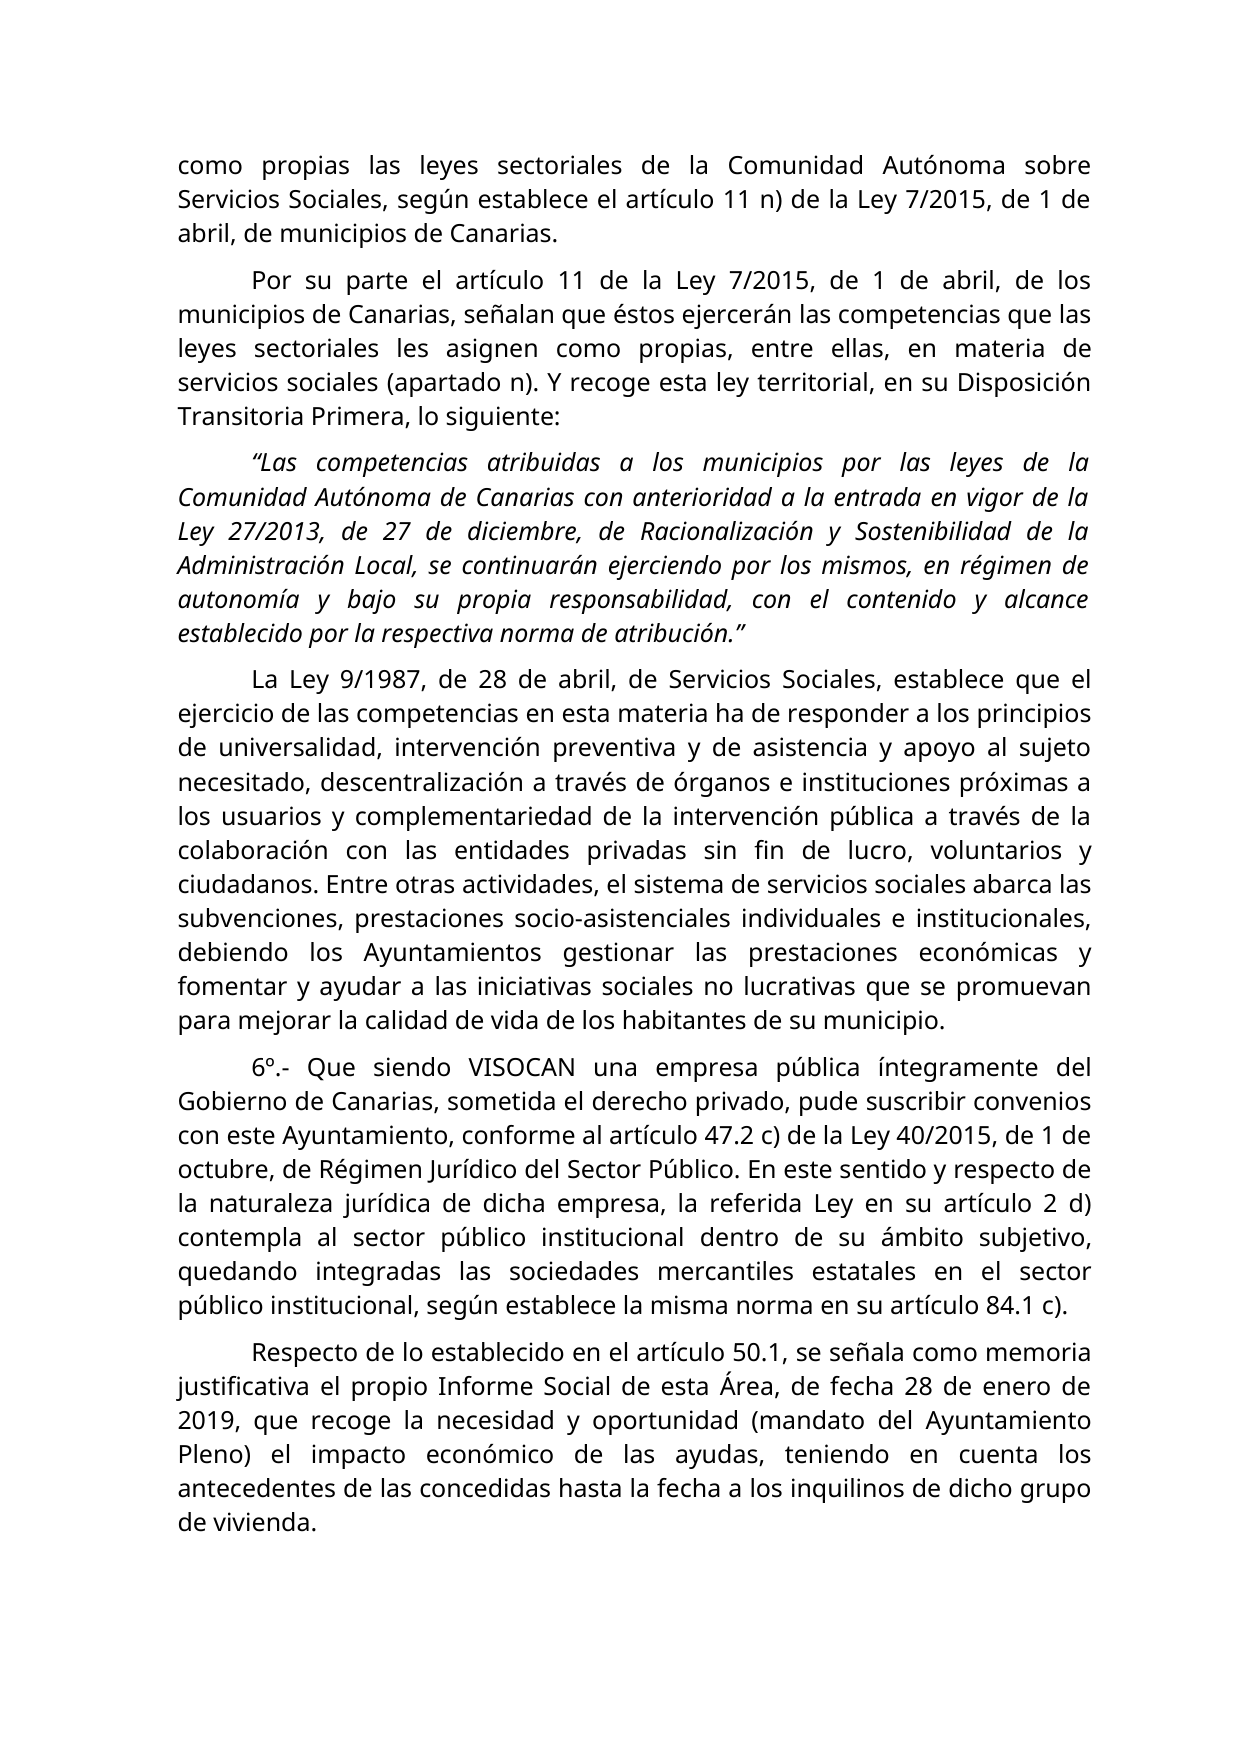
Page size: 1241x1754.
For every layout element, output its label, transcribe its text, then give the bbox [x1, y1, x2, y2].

text 6º.- Que siendo VISOCAN una empresa pública íntegramente del Gobierno de Canarias, sometida el derecho privado, pude suscribir convenios con este Ayuntamiento, conforme al artículo 47.2 c) de la Ley 40/2015, de 1 de octubre, de Régimen Jurídico del Sector Público. En este sentido y respecto de la naturaleza jurídica de dicha empresa, la referida Ley en su artículo 2 d) contempla al sector público institucional dentro de su ámbito subjetivo, quedando integradas las sociedades mercantiles estatales en el sector público institucional, según establece la misma norma en su artículo 84.1 c). [177, 1049, 1093, 1322]
text La Ley 9/1987, de 28 de abril, de Servicios Sociales, establece que el ejercicio de las competencias en esta materia ha de responder a los principios de universalidad, intervención preventiva y de asistencia y apoyo al sujeto necesitado, descentralización a través de órganos e instituciones próximas a los usuarios y complementariedad de la intervención pública a través de la colaboración con las entidades privadas sin fin de lucro, voluntarios y ciudadanos. Entre otras actividades, el sistema de servicios sociales abarca las subvenciones, prestaciones socio-asistenciales individuales e institucionales, debiendo los Ayuntamientos gestionar las prestaciones económicas y fomentar y ayudar a las iniciativas sociales no lucrativas que se promuevan para mejorar la calidad de vida de los habitantes de su municipio. [177, 662, 1093, 1037]
text Por su parte el artículo 11 de la Ley 7/2015, de 1 de abril, de los municipios de Canarias, señalan que éstos ejercerán las competencias que las leyes sectoriales les asignen como propias, entre ellas, en materia de servicios sociales (apartado n). Y recoge esta ley territorial, en su Disposición Transitoria Primera, lo siguiente: [177, 262, 1093, 433]
text “Las competencias atribuidas a los municipios por las leyes de la Comunidad Autónoma de Canarias con anterioridad a la entrada en vigor de la Ley 27/2013, de 27 de diciembre, de Racionalización y Sostenibilidad de la Administración Local, se continuarán ejerciendo por los mismos, en régimen de autonomía y bajo su propia responsabilidad, con el contenido y alcance establecido por la respectiva norma de atribución.” [177, 445, 1093, 649]
text como propias las leyes sectoriales de la Comunidad Autónoma sobre Servicios Sociales, según establece el artículo 11 n) de la Ley 7/2015, de 1 de abril, de municipios de Canarias. [177, 148, 1093, 250]
text Respecto de lo establecido en el artículo 50.1, se señala como memoria justificativa el propio Informe Social de esta Área, de fecha 28 de enero de 2019, que recoge la necesidad y oportunidad (mandato del Ayuntamiento Pleno) el impacto económico de las ayudas, teniendo en cuenta los antecedentes de las concedidas hasta la fecha a los inquilinos de dicho grupo de vivienda. [177, 1334, 1093, 1538]
